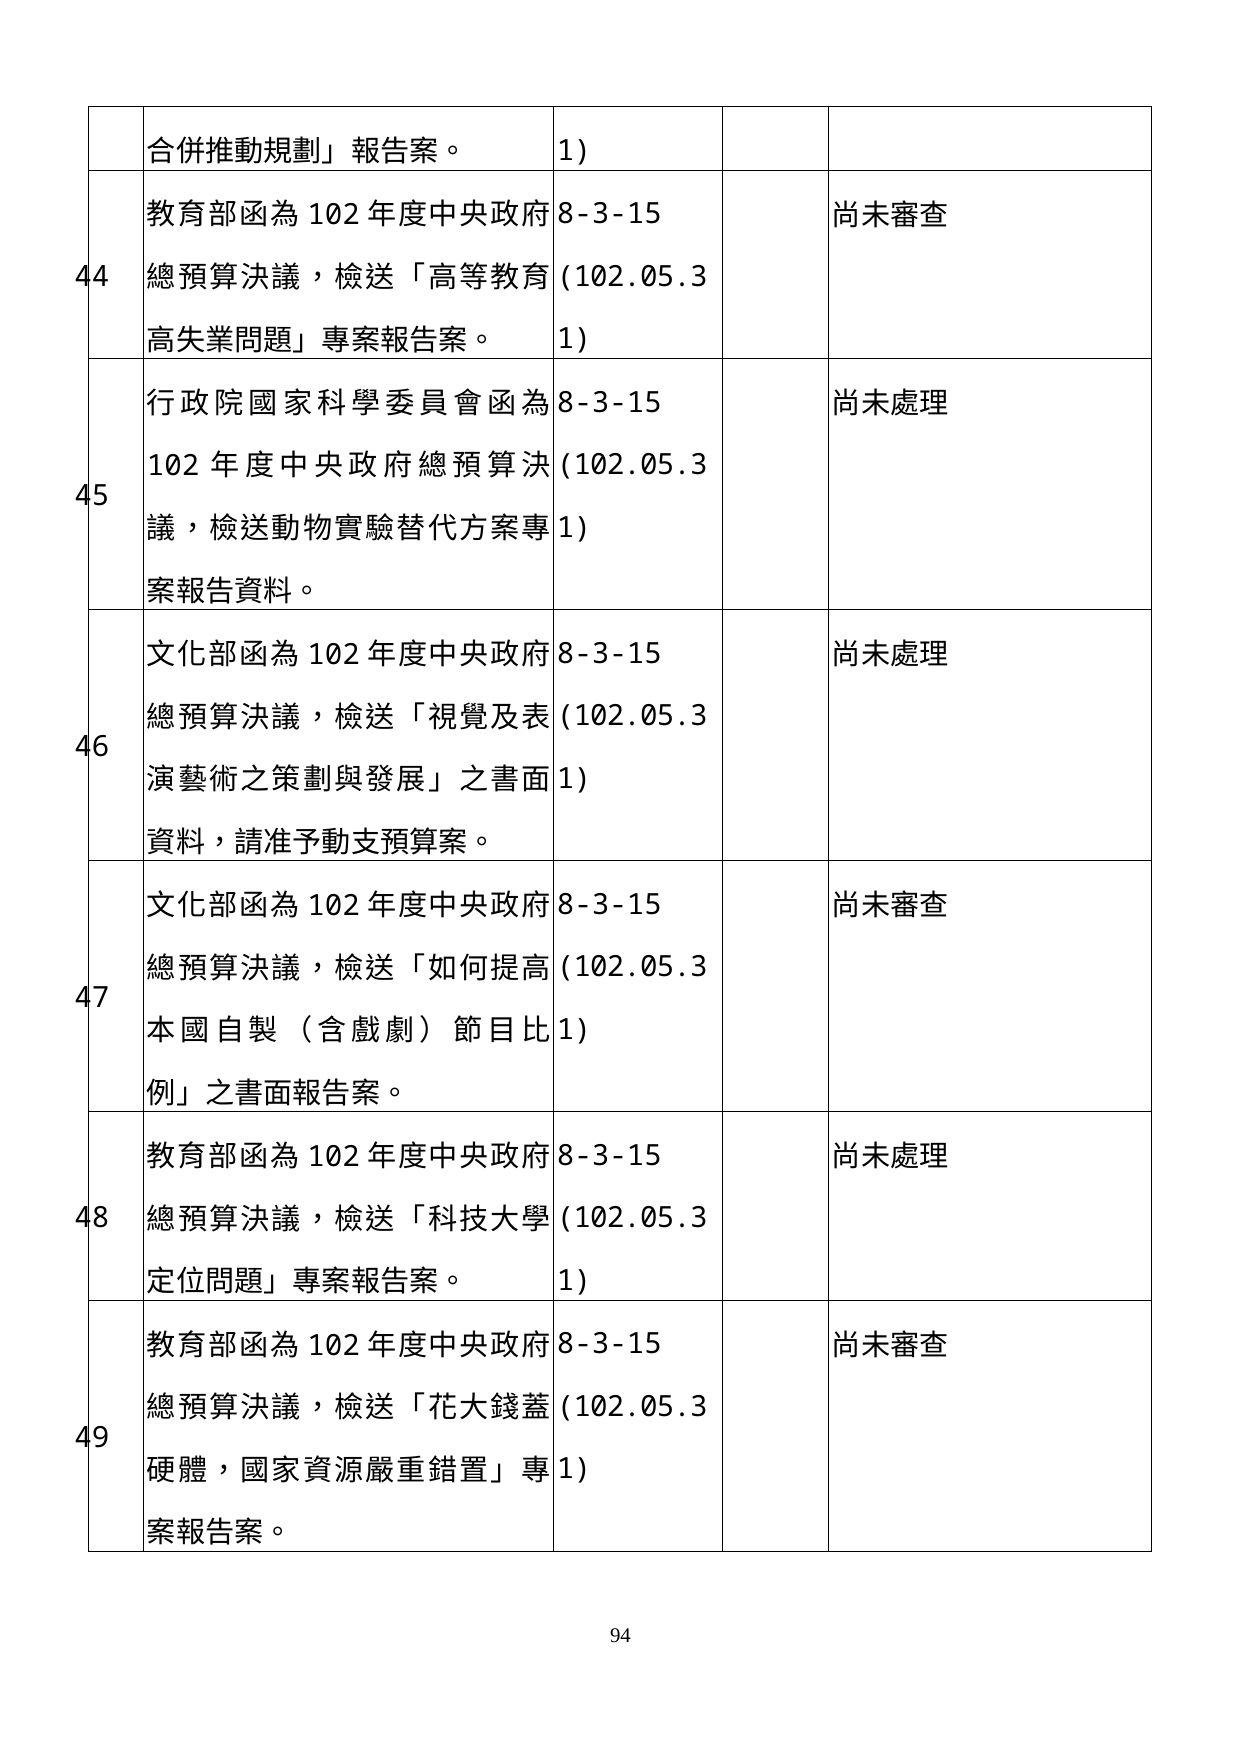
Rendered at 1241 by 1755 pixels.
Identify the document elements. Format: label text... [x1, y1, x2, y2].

table_cell 尚未處理 [829, 359, 1151, 609]
table_cell 8-3-15 (102.05.31) [554, 171, 722, 358]
table_cell 尚未處理 [829, 1112, 1151, 1300]
table_cell [723, 1301, 828, 1551]
table_cell 尚未審查 [829, 861, 1151, 1111]
table_cell [829, 107, 1151, 169]
table_cell 8-3-15 (102.05.31) [554, 359, 722, 609]
table_cell 1) [554, 107, 722, 169]
table_cell [723, 610, 828, 860]
table_cell [723, 861, 828, 1111]
table_cell [89, 1301, 143, 1551]
table_cell 教育部函為102年度中央政府總預算決議，檢送「科技大學定位問題」專案報告案。 [144, 1112, 553, 1300]
table_cell [723, 359, 828, 609]
table_cell [89, 359, 143, 609]
table_cell [89, 107, 143, 169]
table_cell [89, 861, 143, 1111]
table_cell 行政院國家科學委員會函為102年度中央政府總預算決議，檢送動物實驗替代方案專案報告資料。 [144, 359, 553, 609]
table_cell 8-3-15 (102.05.31) [554, 1301, 722, 1551]
table_cell [723, 107, 828, 169]
table_cell 教育部函為102年度中央政府總預算決議，檢送「花大錢蓋硬體，國家資源嚴重錯置」專案報告案。 [144, 1301, 553, 1551]
table_cell 尚未審查 [829, 171, 1151, 358]
table_cell 教育部函為102年度中央政府總預算決議，檢送「高等教育高失業問題」專案報告案。 [144, 171, 553, 358]
table_cell 8-3-15 (102.05.31) [554, 1112, 722, 1300]
table_cell 尚未處理 [829, 610, 1151, 860]
table_cell 8-3-15 (102.05.31) [554, 610, 722, 860]
table_cell 文化部函為102年度中央政府總預算決議，檢送「視覺及表演藝術之策劃與發展」之書面資料，請准予動支預算案。 [144, 610, 553, 860]
table_cell [89, 171, 143, 358]
table_cell [89, 610, 143, 860]
table_cell [89, 1112, 143, 1300]
table_cell 合併推動規劃」報告案。 [144, 107, 553, 169]
table_cell [723, 171, 828, 358]
table_cell 8-3-15 (102.05.31) [554, 861, 722, 1111]
table_cell 尚未審查 [829, 1301, 1151, 1551]
table_cell 文化部函為102年度中央政府總預算決議，檢送「如何提高本國自製（含戲劇）節目比例」之書面報告案。 [144, 861, 553, 1111]
table_cell [723, 1112, 828, 1300]
